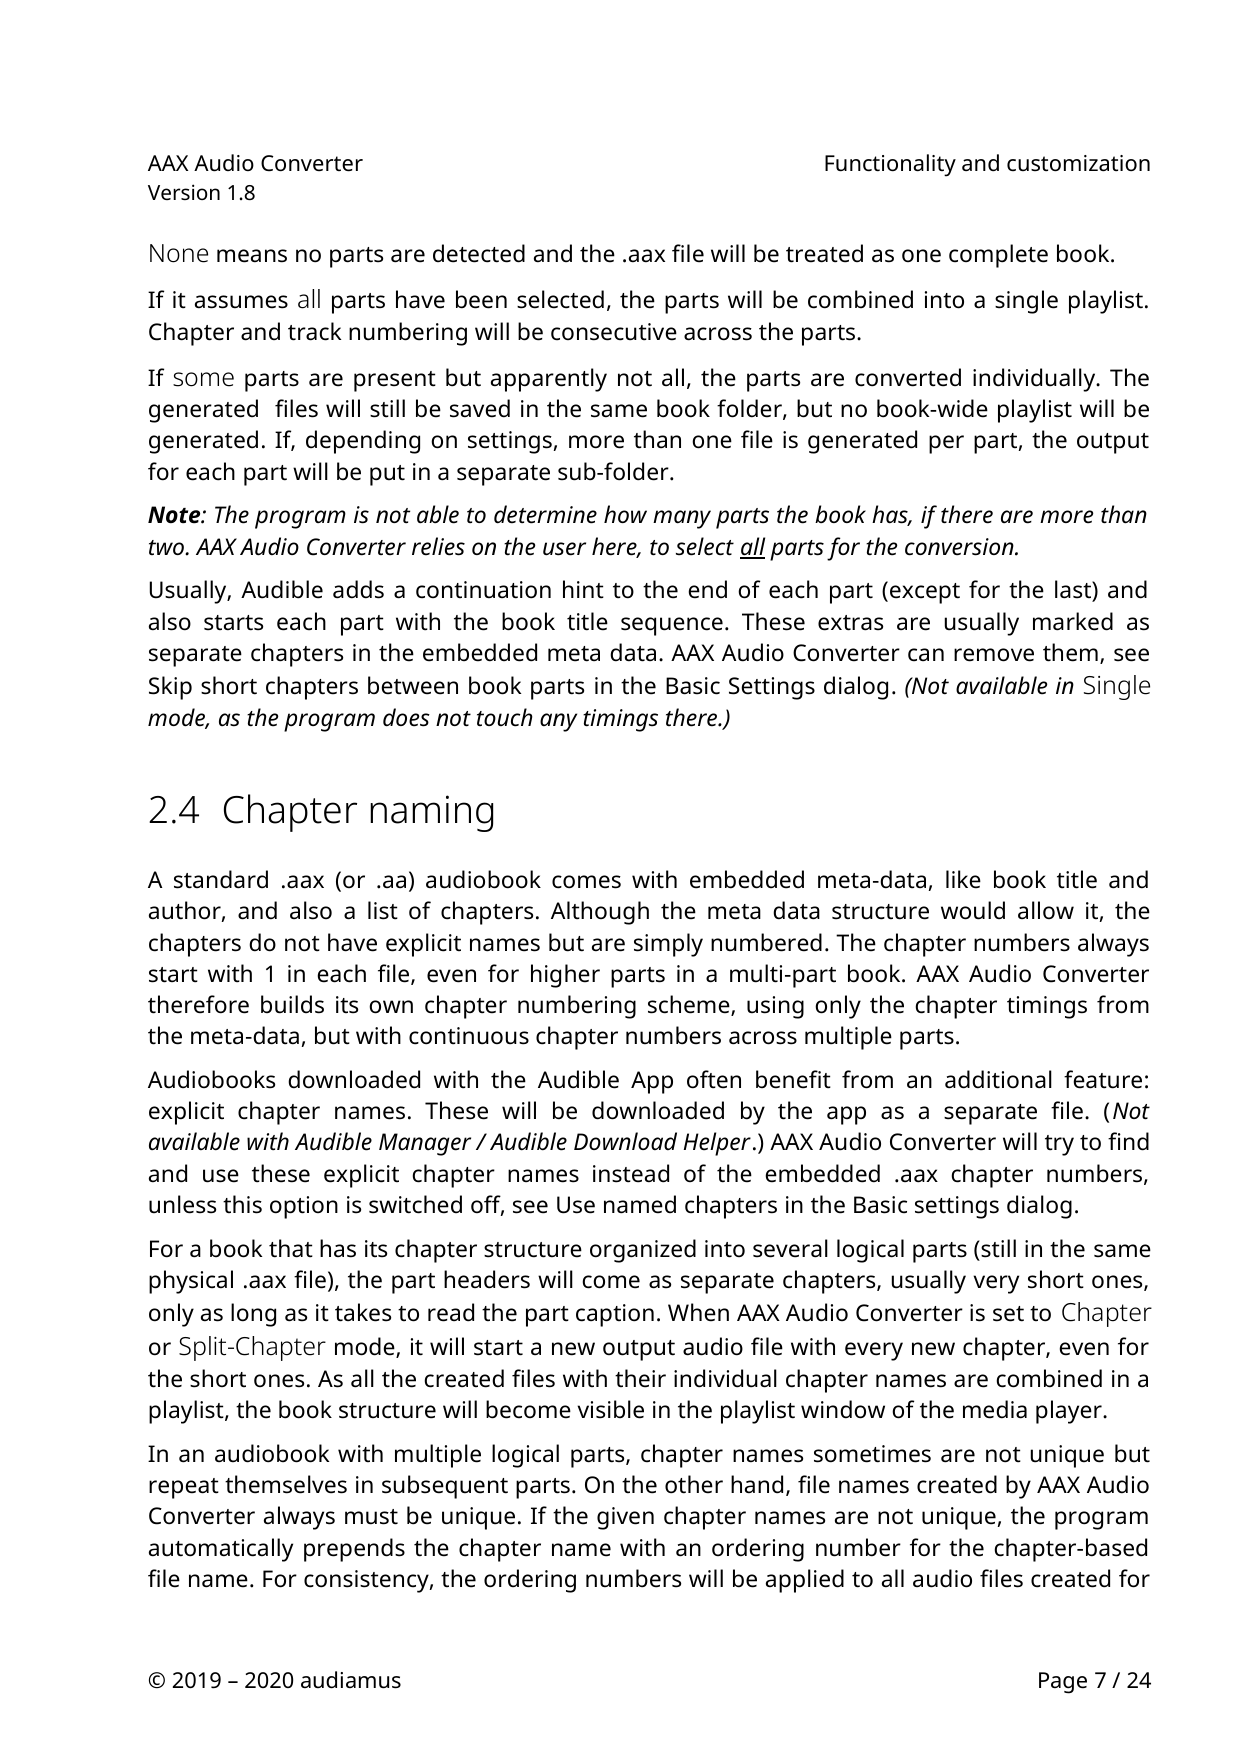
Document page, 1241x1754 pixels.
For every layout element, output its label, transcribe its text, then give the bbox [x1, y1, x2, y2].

text If it assumes all parts have been selected, the parts will be combined into a single playlist. Chapter and track numbering will be consecutive across the parts. [148, 282, 1152, 347]
text None means no parts are detected and the .aax file will be treated as one complete book. [148, 235, 1152, 269]
text Usually, Audible adds a continuation hint to the end of each part (except for the last) and also starts each part with the book title sequence. These extras are usually marked as separate chapters in the embedded meta data. AAX Audio Converter can remove them, see Skip short chapters between book parts in the Basic Settings dialog. (Not available in Single mode, as the program does not touch any timings there.) [148, 574, 1152, 733]
text If some parts are present but apparently not all, the parts are converted individually. The generated files will still be saved in the same book folder, but no book-wide playlist will be generated. If, depending on settings, more than one file is generated per part, the output for each part will be put in a separate sub-folder. [148, 359, 1152, 487]
text Note: The program is not able to determine how many parts the book has, if there are more than two. AAX Audio Converter relies on the user here, to select all parts for the conversion. [148, 499, 1152, 562]
text For a book that has its chapter structure organized into several logical parts (still in the same physical .aax file), the part headers will come as separate chapters, usually very short ones, only as long as it takes to read the part caption. When AAX Audio Converter is set to Chapter or Split-Chapter mode, it will start a new output audio file with every new chapter, even for the short ones. As all the created files with their individual chapter names are combined in a playlist, the book structure will become visible in the playlist window of the media player. [148, 1232, 1152, 1425]
text In an audiobook with multiple logical parts, chapter names sometimes are not unique but repeat themselves in subsequent parts. On the other hand, file names created by AAX Audio Converter always must be unique. If the given chapter names are not unique, the program automatically prepends the chapter name with an ordering number for the chapter-based file name. For consistency, the ordering numbers will be applied to all audio files created for [148, 1438, 1152, 1594]
subtitle Chapter naming [148, 783, 1152, 834]
text Audiobooks downloaded with the Audible App often benefit from an additional feature: explicit chapter names. These will be downloaded by the app as a separate file. (Not available with Audible Manager / Audible Download Helper.) AAX Audio Converter will try to find and use these explicit chapter names instead of the embedded .aax chapter numbers, unless this option is switched off, see Use named chapters in the Basic settings dialog. [148, 1064, 1152, 1220]
text A standard .aax (or .aa) audiobook comes with embedded meta-data, like book title and author, and also a list of chapters. Although the meta data structure would allow it, the chapters do not have explicit names but are simply numbered. The chapter numbers always start with 1 in each file, even for higher parts in a multi-part book. AAX Audio Converter therefore builds its own chapter numbering scheme, using only the chapter timings from the meta-data, but with continuous chapter numbers across multiple parts. [148, 864, 1152, 1051]
